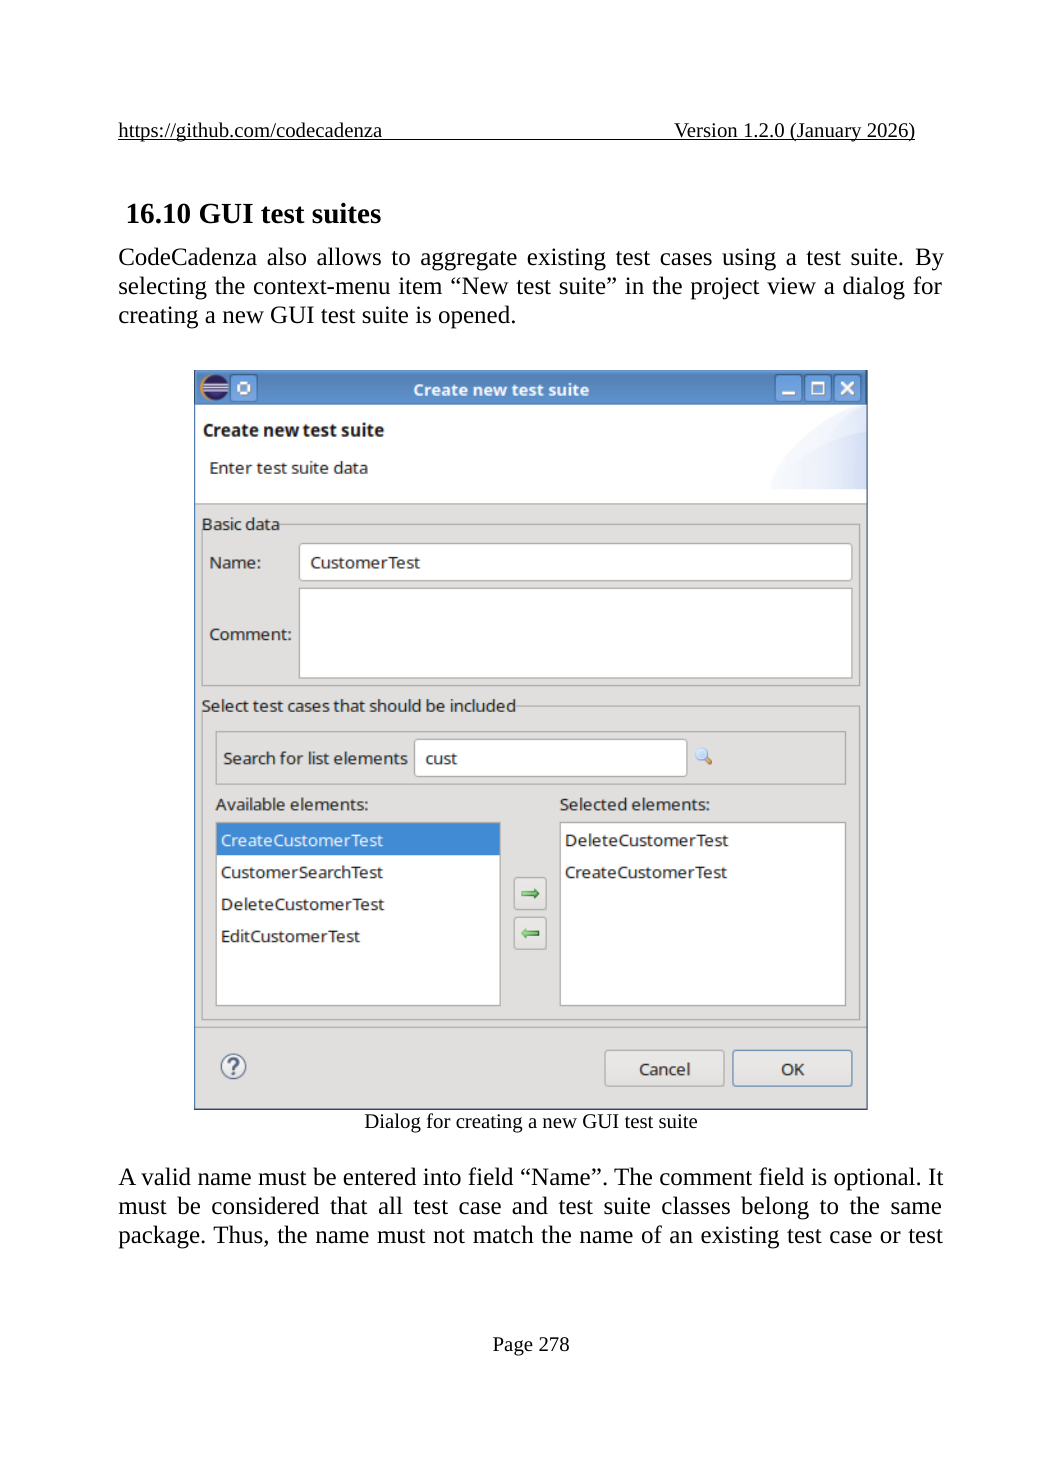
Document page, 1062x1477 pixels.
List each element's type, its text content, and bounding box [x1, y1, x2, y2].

text CodeCadenza also allows to aggregate existing test cases using a test suite. By selecting the context-menu item “New test suite” in the project view a dialog for creating a new GUI test suite is opened. [118, 242, 944, 329]
picture [194, 370, 868, 1110]
text A valid name must be entered into field “Name”. The comment field is optional. It must be considered that all test case and test suite classes belong to the same package. Thus, the name must not match the name of an existing test case or test [118, 1162, 944, 1248]
subtitle GUI test suites [118, 196, 944, 230]
text Dialog for creating a new GUI test suite [194, 1110, 868, 1133]
